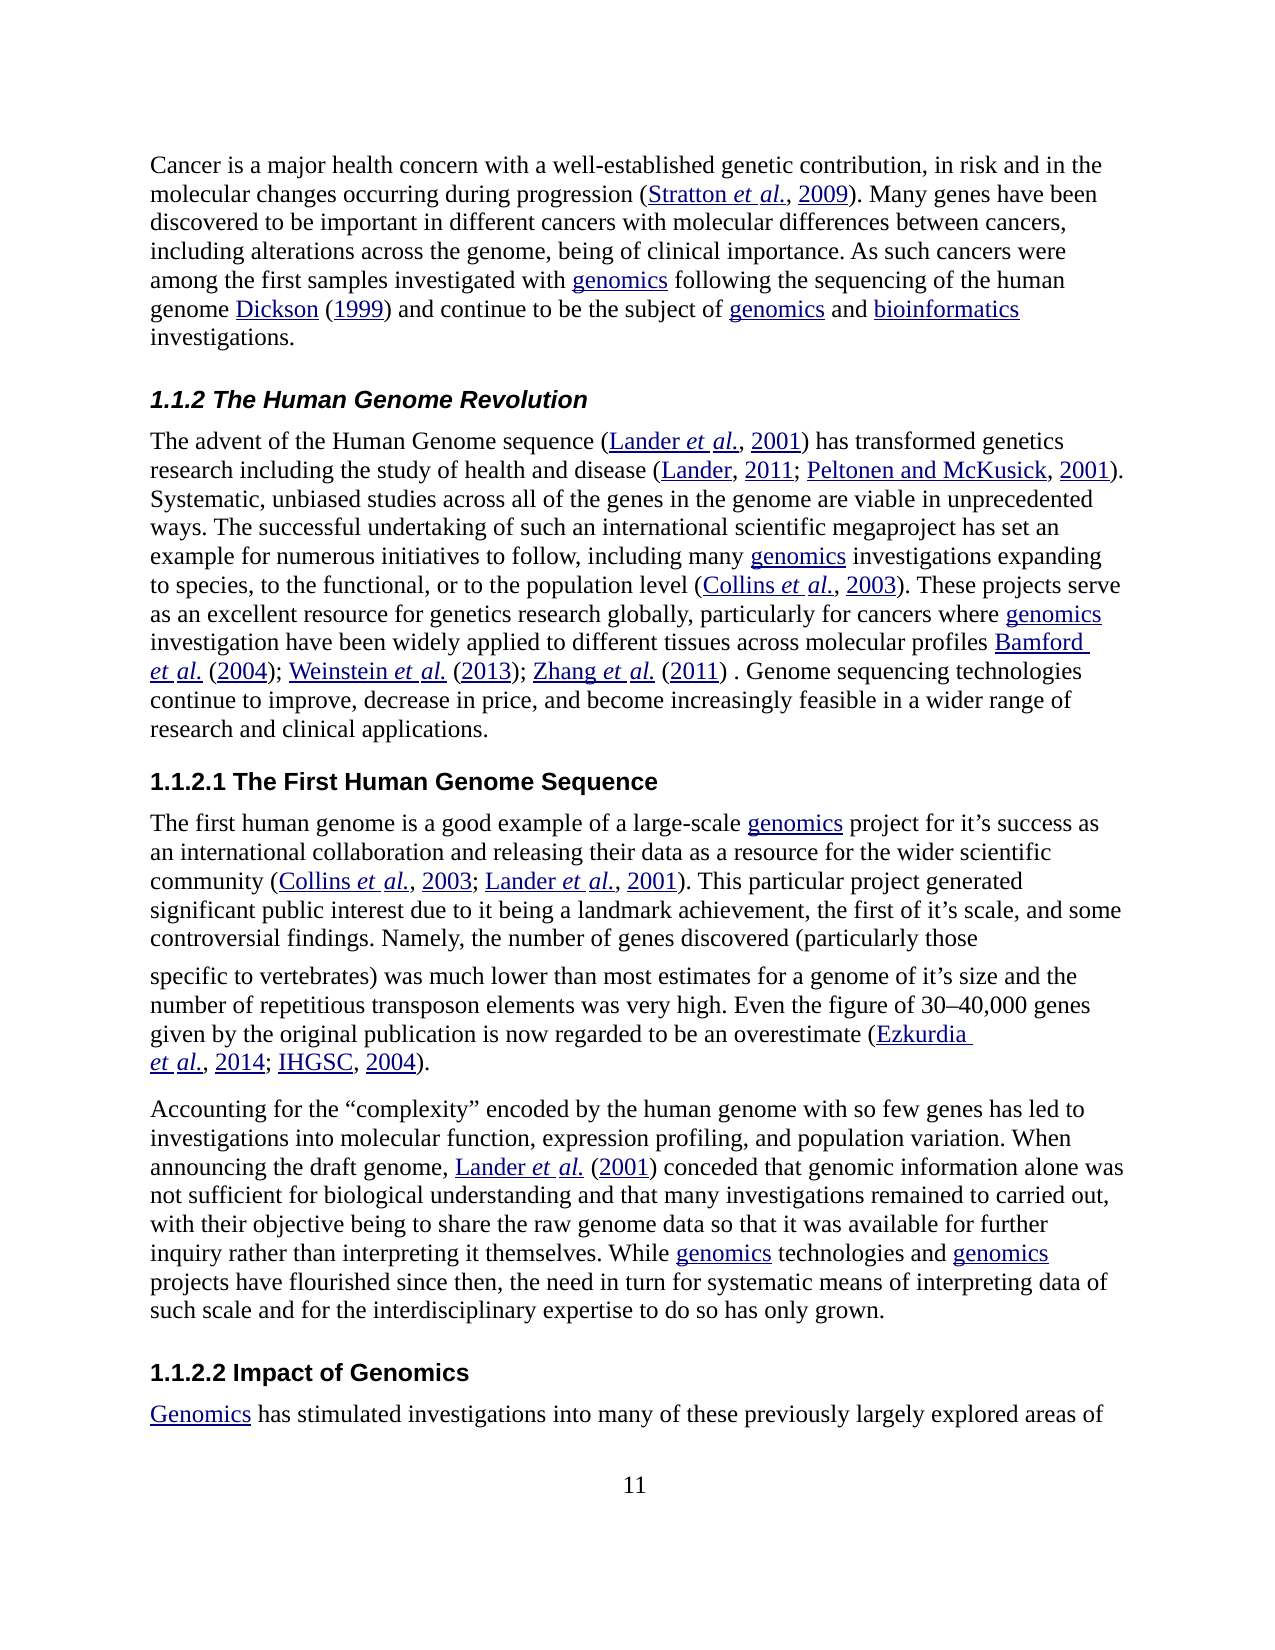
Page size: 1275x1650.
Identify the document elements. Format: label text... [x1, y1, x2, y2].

text The first human genome is a good example of a large-scale genomics project for it’s success as an international collaboration and releasing their data as a resource for the wider scientific community (Collins et al., 2003; Lander et al., 2001). This particular project generated significant public interest due to it being a landmark achievement, the first of it’s scale, and some controversial findings. Namely, the number of genes discovered (particularly those [150, 808, 1125, 952]
subtitle 1.1.2.1 The First Human Genome Sequence [150, 767, 1125, 796]
text Genomics has stimulated investigations into many of these previously largely explored areas of [150, 1399, 1125, 1428]
subtitle 1.1.2 The Human Genome Revolution [150, 385, 1125, 414]
text Cancer is a major health concern with a well-established genetic contribution, in risk and in the molecular changes occurring during progression (Stratton et al., 2009). Many genes have been discovered to be important in different cancers with molecular differences between cancers, including alterations across the genome, being of clinical importance. As such cancers were among the first samples investigated with genomics following the sequencing of the human genome Dickson (1999) and continue to be the subject of genomics and bioinformatics investigations. [150, 150, 1125, 351]
text Accounting for the “complexity” encoded by the human genome with so few genes has led to investigations into molecular function, expression profiling, and population variation. When announcing the draft genome, Lander et al. (2001) conceded that genomic information alone was not sufficient for biological understanding and that many investigations remained to carried out, with their objective being to share the raw genome data so that it was available for further inquiry rather than interpreting it themselves. While genomics technologies and genomics projects have flourished since then, the need in turn for systematic means of interpreting data of such scale and for the interdisciplinary expertise to do so has only grown. [150, 1094, 1125, 1324]
text specific to vertebrates) was much lower than most estimates for a genome of it’s size and the number of repetitious transposon elements was very high. Even the figure of 30–40,000 genes given by the original publication is now regarded to be an overestimate (Ezkurdia et al., 2014; IHGSC, 2004). [150, 961, 1125, 1076]
text The advent of the Human Genome sequence (Lander et al., 2001) has transformed genetics research including the study of health and disease (Lander, 2011; Peltonen and McKusick, 2001). Systematic, unbiased studies across all of the genes in the genome are viable in unprecedented ways. The successful undertaking of such an international scientific megaproject has set an example for numerous initiatives to follow, including many genomics investigations expanding to species, to the functional, or to the population level (Collins et al., 2003). These projects serve as an excellent resource for genetics research globally, particularly for cancers where genomics investigation have been widely applied to different tissues across molecular profiles Bamford et al. (2004); Weinstein et al. (2013); Zhang et al. (2011) . Genome sequencing technologies continue to improve, decrease in price, and become increasingly feasible in a wider range of research and clinical applications. [150, 426, 1125, 742]
subtitle 1.1.2.2 Impact of Genomics [150, 1358, 1125, 1387]
